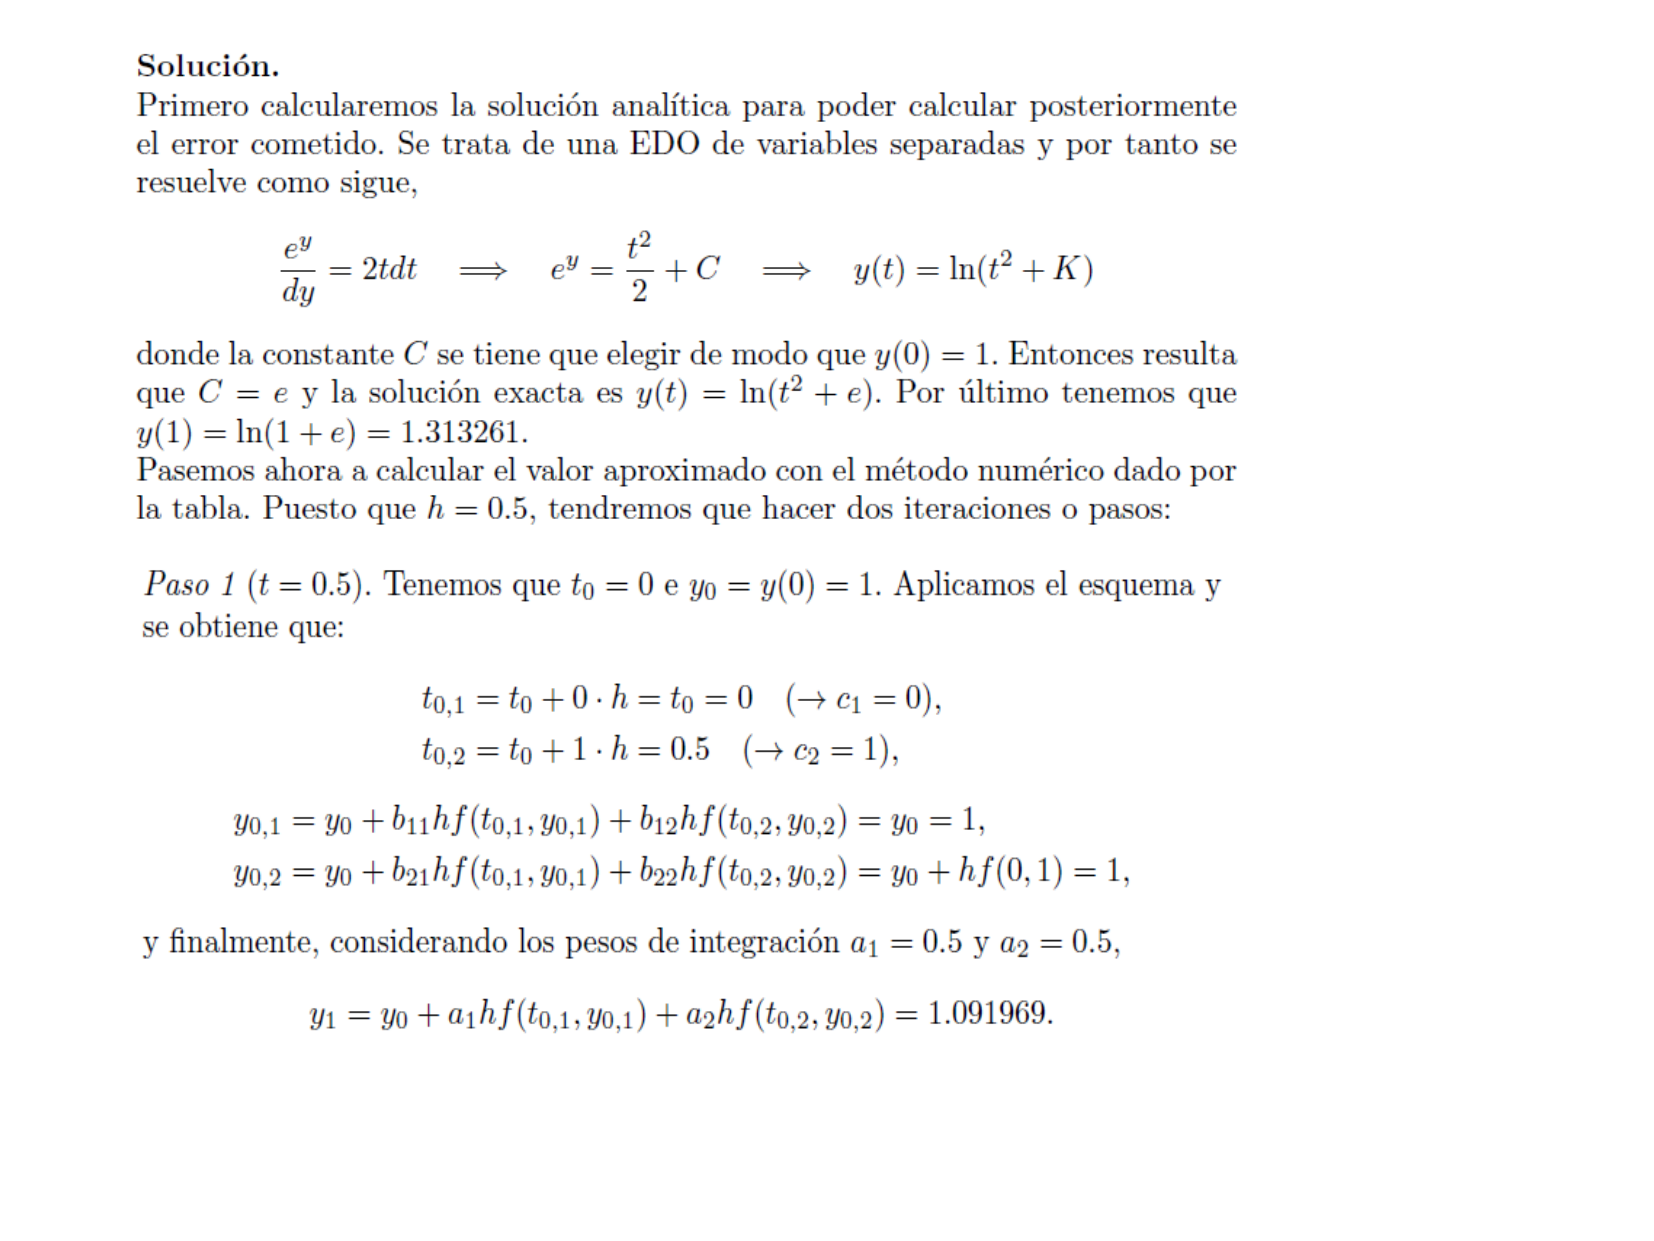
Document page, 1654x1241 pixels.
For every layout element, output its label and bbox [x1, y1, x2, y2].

picture [124, 47, 1276, 544]
picture [129, 555, 1264, 1052]
